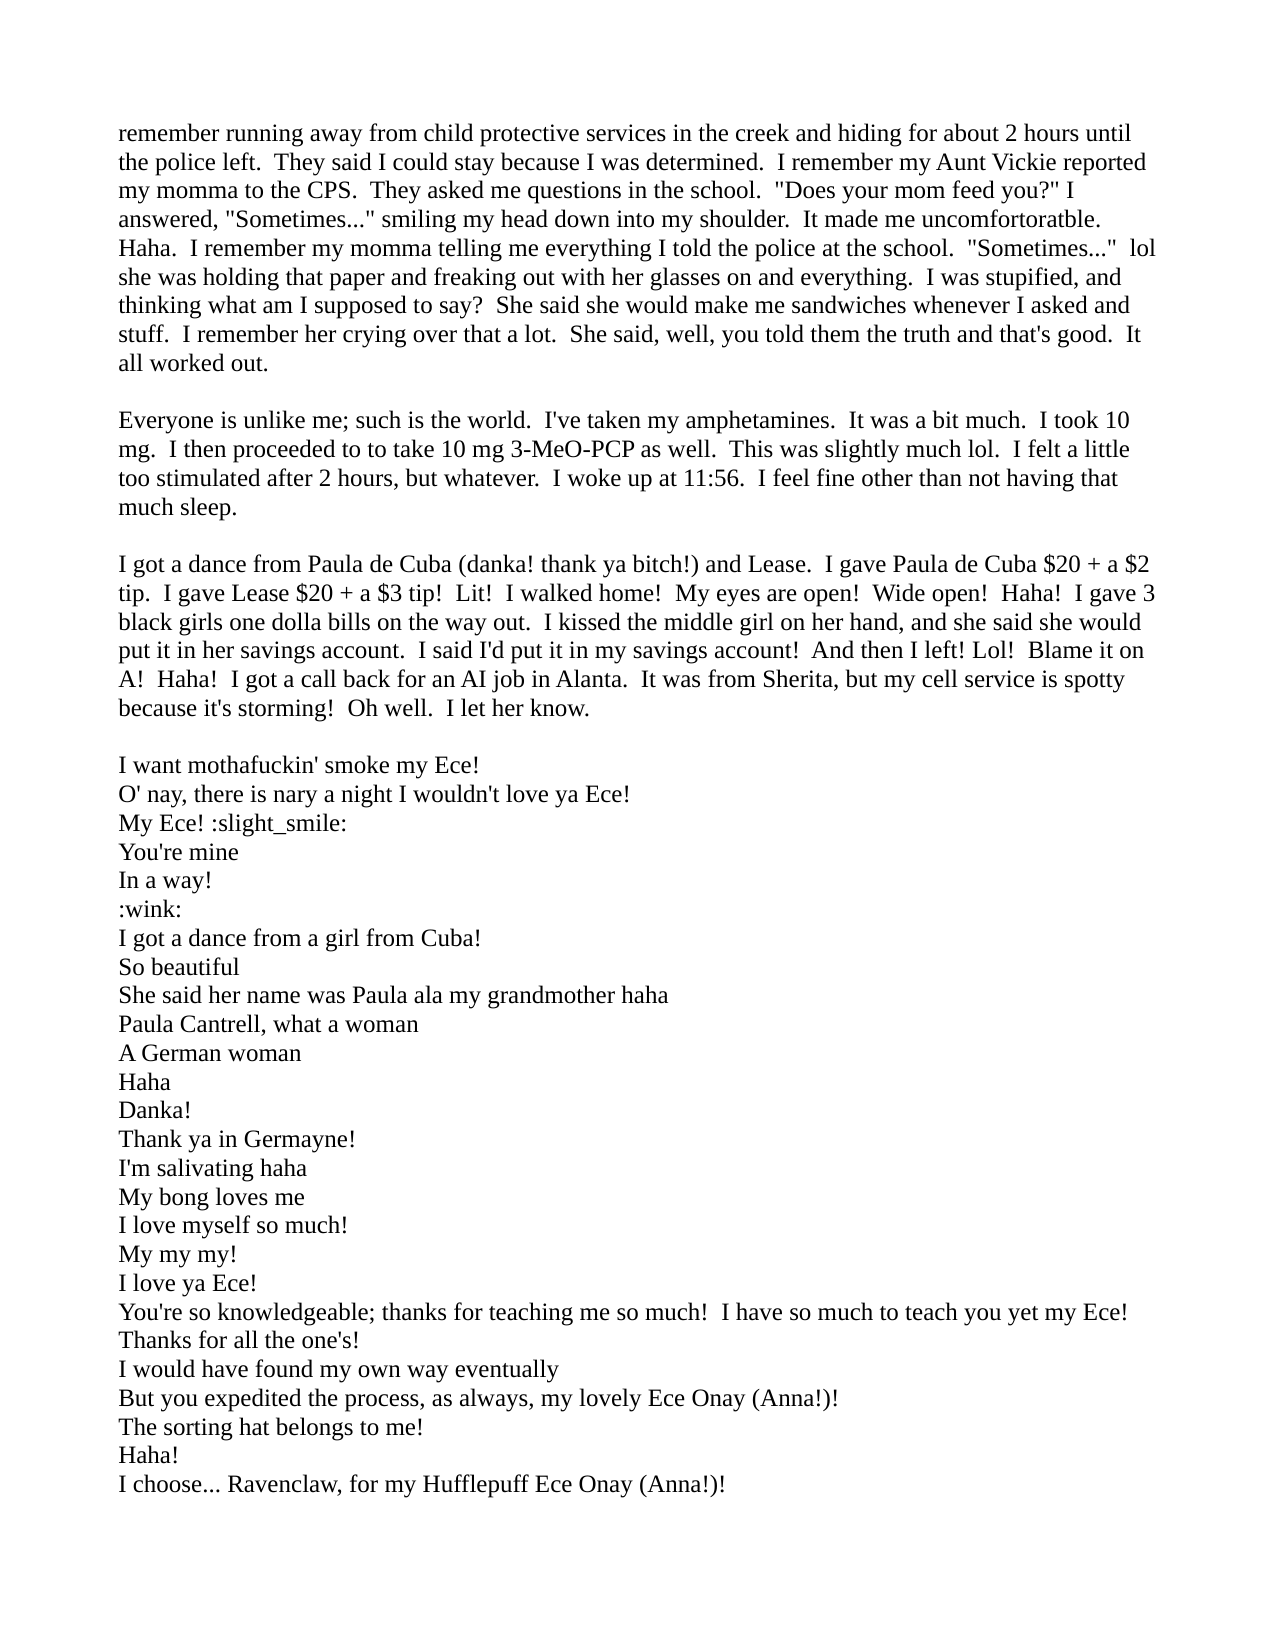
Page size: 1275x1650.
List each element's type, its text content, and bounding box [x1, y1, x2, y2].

text Danka! [118, 1096, 1157, 1124]
text You're mine [118, 837, 1157, 866]
text Thanks for all the one's! [118, 1326, 1157, 1354]
text But you expedited the process, as always, my lovely Ece Onay (Anna!)! [118, 1383, 1157, 1412]
text I'm salivating haha [118, 1153, 1157, 1182]
text I would have found my own way eventually [118, 1354, 1157, 1383]
text So beautiful [118, 952, 1157, 981]
text O' nay, there is nary a night I wouldn't love ya Ece! [118, 779, 1157, 808]
text remember running away from child protective services in the creek and hiding for about 2 hours until the police left. They said I could stay because I was determined. I remember my Aunt Vickie reported my momma to the CPS. They asked me questions in the school. "Does your mom feed you?" I answered, "Sometimes..." smiling my head down into my shoulder. It made me uncomfortoratble. Haha. I remember my momma telling me everything I told the police at the school. "Sometimes..." lol she was holding that paper and freaking out with her glasses on and everything. I was stupified, and thinking what am I supposed to say? She said she would make me sandwiches whenever I asked and stuff. I remember her crying over that a lot. She said, well, you told them the truth and that's good. It all worked out. [118, 118, 1157, 377]
text :wink: [118, 894, 1157, 923]
text A German woman [118, 1038, 1157, 1067]
text Paula Cantrell, what a woman [118, 1009, 1157, 1038]
text Thank ya in Germayne! [118, 1124, 1157, 1153]
text I love ya Ece! [118, 1268, 1157, 1297]
text My bong loves me [118, 1182, 1157, 1211]
text I love myself so much! [118, 1211, 1157, 1239]
text The sorting hat belongs to me! [118, 1412, 1157, 1441]
text I choose... Ravenclaw, for my Hufflepuff Ece Onay (Anna!)! [118, 1469, 1157, 1498]
text My my my! [118, 1239, 1157, 1268]
text I got a dance from a girl from Cuba! [118, 923, 1157, 952]
text Everyone is unlike me; such is the world. I've taken my amphetamines. It was a bit much. I took 10 mg. I then proceeded to to take 10 mg 3-MeO-PCP as well. This was slightly much lol. I felt a little too stimulated after 2 hours, but whatever. I woke up at 11:56. I feel fine other than not having that much sleep. [118, 406, 1157, 521]
text In a way! [118, 866, 1157, 894]
text Haha! [118, 1441, 1157, 1469]
text You're so knowledgeable; thanks for teaching me so much! I have so much to teach you yet my Ece! [118, 1297, 1157, 1326]
text She said her name was Paula ala my grandmother haha [118, 981, 1157, 1009]
text Haha [118, 1067, 1157, 1096]
text I want mothafuckin' smoke my Ece! [118, 751, 1157, 779]
text My Ece! :slight_smile: [118, 808, 1157, 837]
text I got a dance from Paula de Cuba (danka! thank ya bitch!) and Lease. I gave Paula de Cuba $20 + a $2 tip. I gave Lease $20 + a $3 tip! Lit! I walked home! My eyes are open! Wide open! Haha! I gave 3 black girls one dolla bills on the way out. I kissed the middle girl on her hand, and she said she would put it in her savings account. I said I'd put it in my savings account! And then I left! Lol! Blame it on A! Haha! I got a call back for an AI job in Alanta. It was from Sherita, but my cell service is spotty because it's storming! Oh well. I let her know. [118, 549, 1157, 722]
